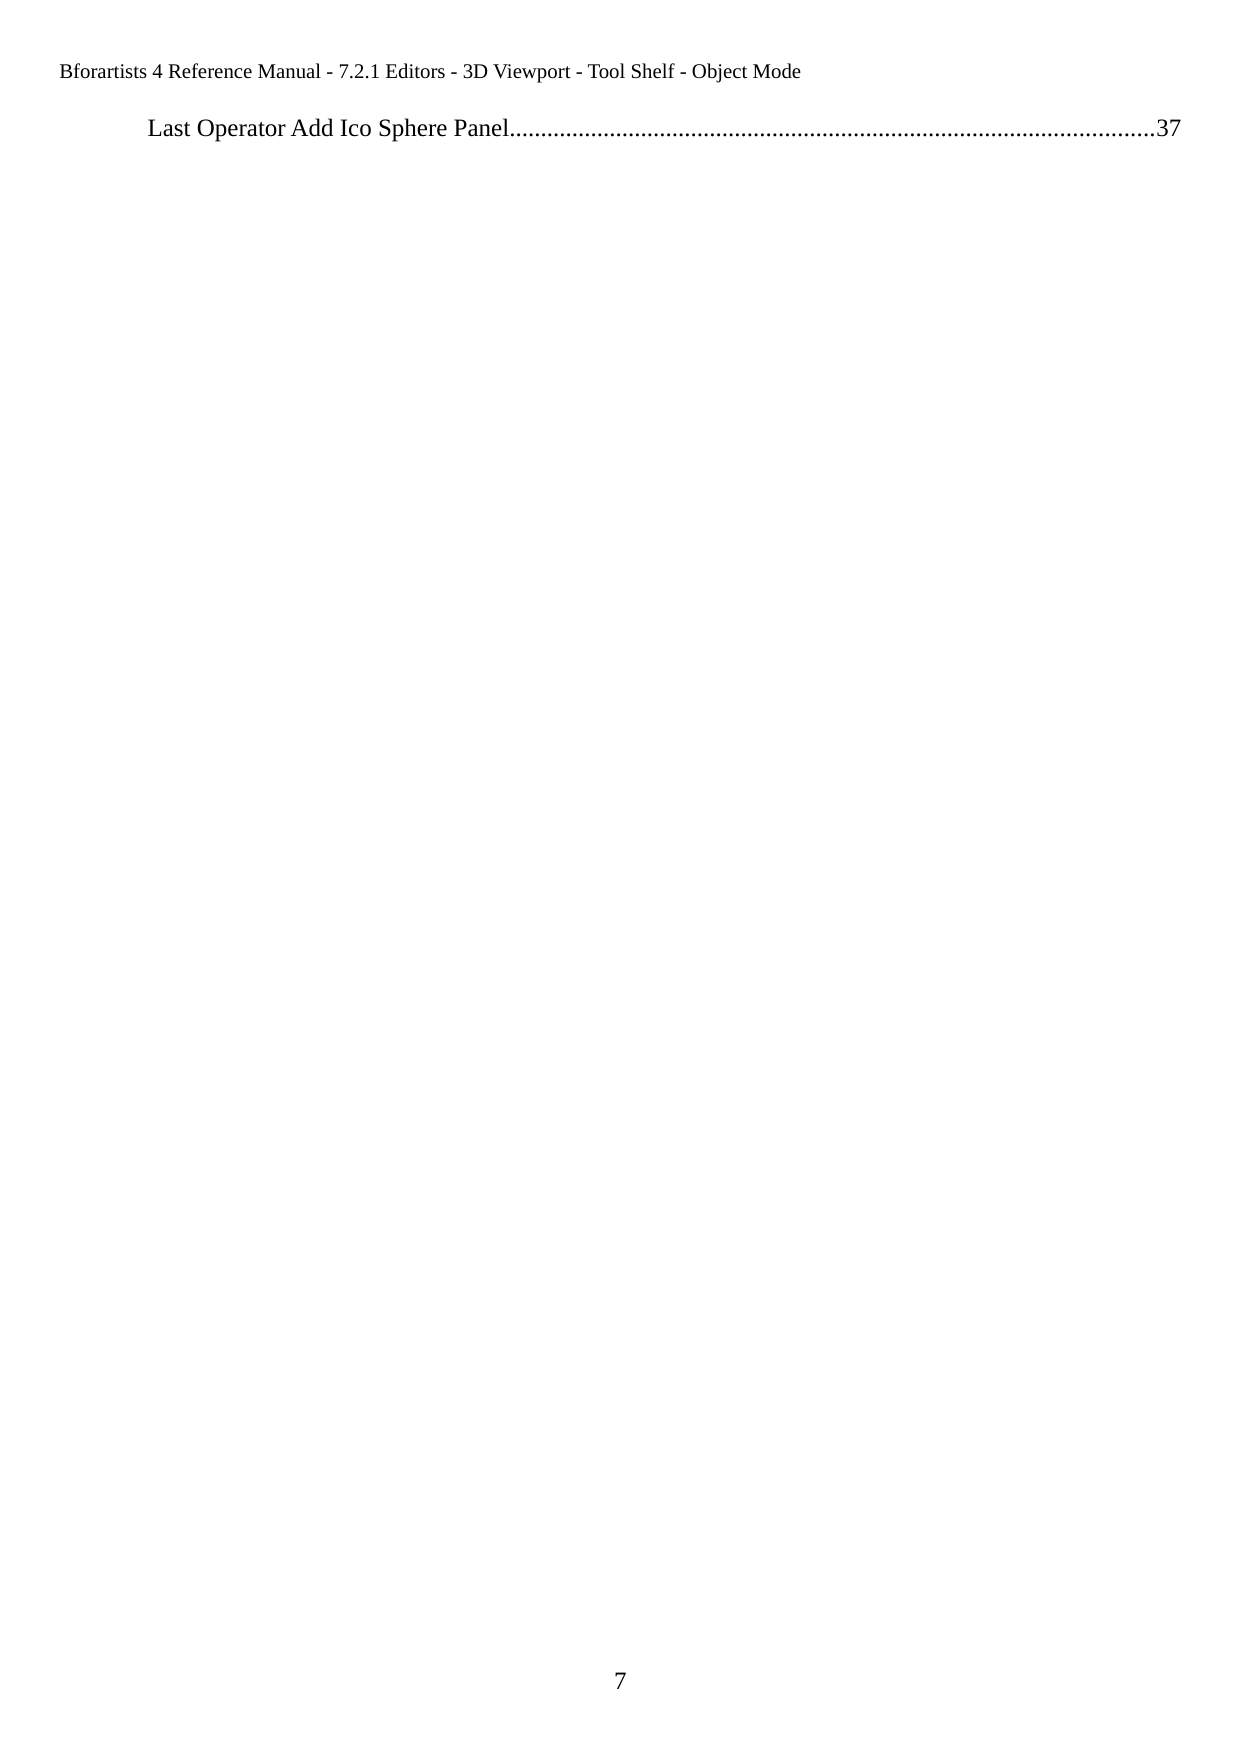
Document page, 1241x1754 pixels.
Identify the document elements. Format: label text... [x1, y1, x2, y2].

text Last Operator Add Ico Sphere Panel 37 [147, 113, 1181, 141]
